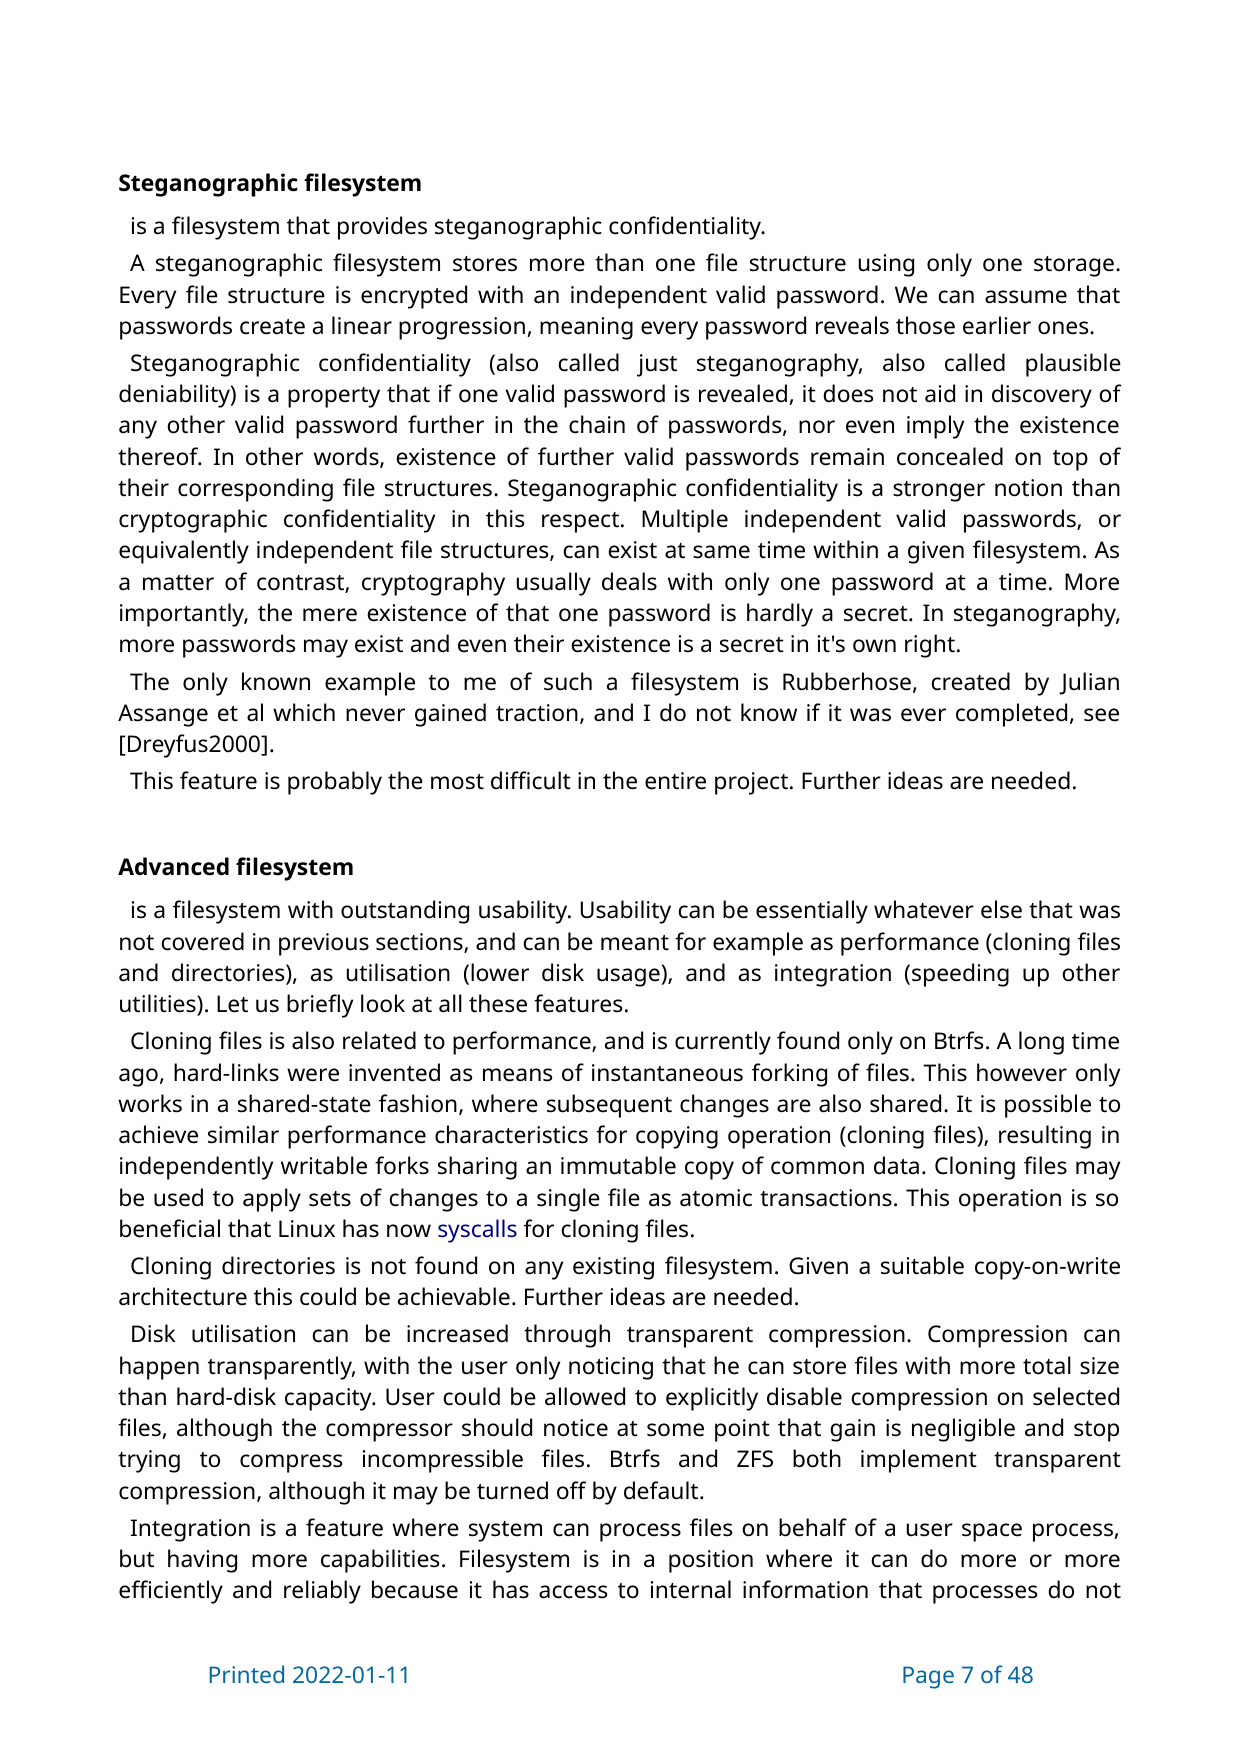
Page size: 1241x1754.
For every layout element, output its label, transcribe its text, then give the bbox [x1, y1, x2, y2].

text is a filesystem with outstanding usability. Usability can be essentially whatever else that was not covered in previous sections, and can be meant for example as performance (cloning files and directories), as utilisation (lower disk usage), and as integration (speeding up other utilities). Let us briefly look at all these features. [118, 894, 1122, 1019]
text A steganographic filesystem stores more than one file structure using only one storage. Every file structure is encrypted with an independent valid password. We can assume that passwords create a linear progression, meaning every password reveals those earlier ones. [118, 247, 1122, 341]
text is a filesystem that provides steganographic confidentiality. [118, 210, 1122, 241]
text This feature is probably the most difficult in the entire project. Further ideas are needed. [118, 765, 1122, 796]
text Cloning files is also related to performance, and is currently found only on Btrfs. A long time ago, hard-links were invented as means of instantaneous forking of files. This however only works in a shared-state fashion, where subsequent changes are also shared. It is possible to achieve similar performance characteristics for copying operation (cloning files), resulting in independently writable forks sharing an immutable copy of common data. Cloning files may be used to apply sets of changes to a single file as atomic transactions. This operation is so beneficial that Linux has now syscalls for cloning files. [118, 1025, 1122, 1244]
text The only known example to me of such a filesystem is Rubberhose, created by Julian Assange et al which never gained traction, and I do not know if it was ever completed, see [Dreyfus2000]. [118, 665, 1122, 759]
text Cloning directories is not found on any existing filesystem. Given a suitable copy-on-write architecture this could be achievable. Further ideas are needed. [118, 1250, 1122, 1312]
subtitle Advanced filesystem [118, 851, 1122, 882]
text Steganographic confidentiality (also called just steganography, also called plausible deniability) is a property that if one valid password is revealed, it does not aid in discovery of any other valid password further in the chain of passwords, nor even imply the existence thereof. In other words, existence of further valid passwords remain concealed on top of their corresponding file structures. Steganographic confidentiality is a stronger notion than cryptographic confidentiality in this respect. Multiple independent valid passwords, or equivalently independent file structures, can exist at same time within a given filesystem. As a matter of contrast, cryptography usually deals with only one password at a time. More importantly, the mere existence of that one password is hardly a secret. In steganography, more passwords may exist and even their existence is a secret in it's own right. [118, 347, 1122, 659]
text Disk utilisation can be increased through transparent compression. Compression can happen transparently, with the user only noticing that he can store files with more total size than hard-disk capacity. User could be allowed to explicitly disable compression on selected files, although the compressor should notice at some point that gain is negligible and stop trying to compress incompressible files. Btrfs and ZFS both implement transparent compression, although it may be turned off by default. [118, 1318, 1122, 1506]
subtitle Steganographic filesystem [118, 167, 1122, 198]
text Integration is a feature where system can process files on behalf of a user space process, but having more capabilities. Filesystem is in a position where it can do more or more efficiently and reliably because it has access to internal information that processes do not [118, 1512, 1122, 1606]
